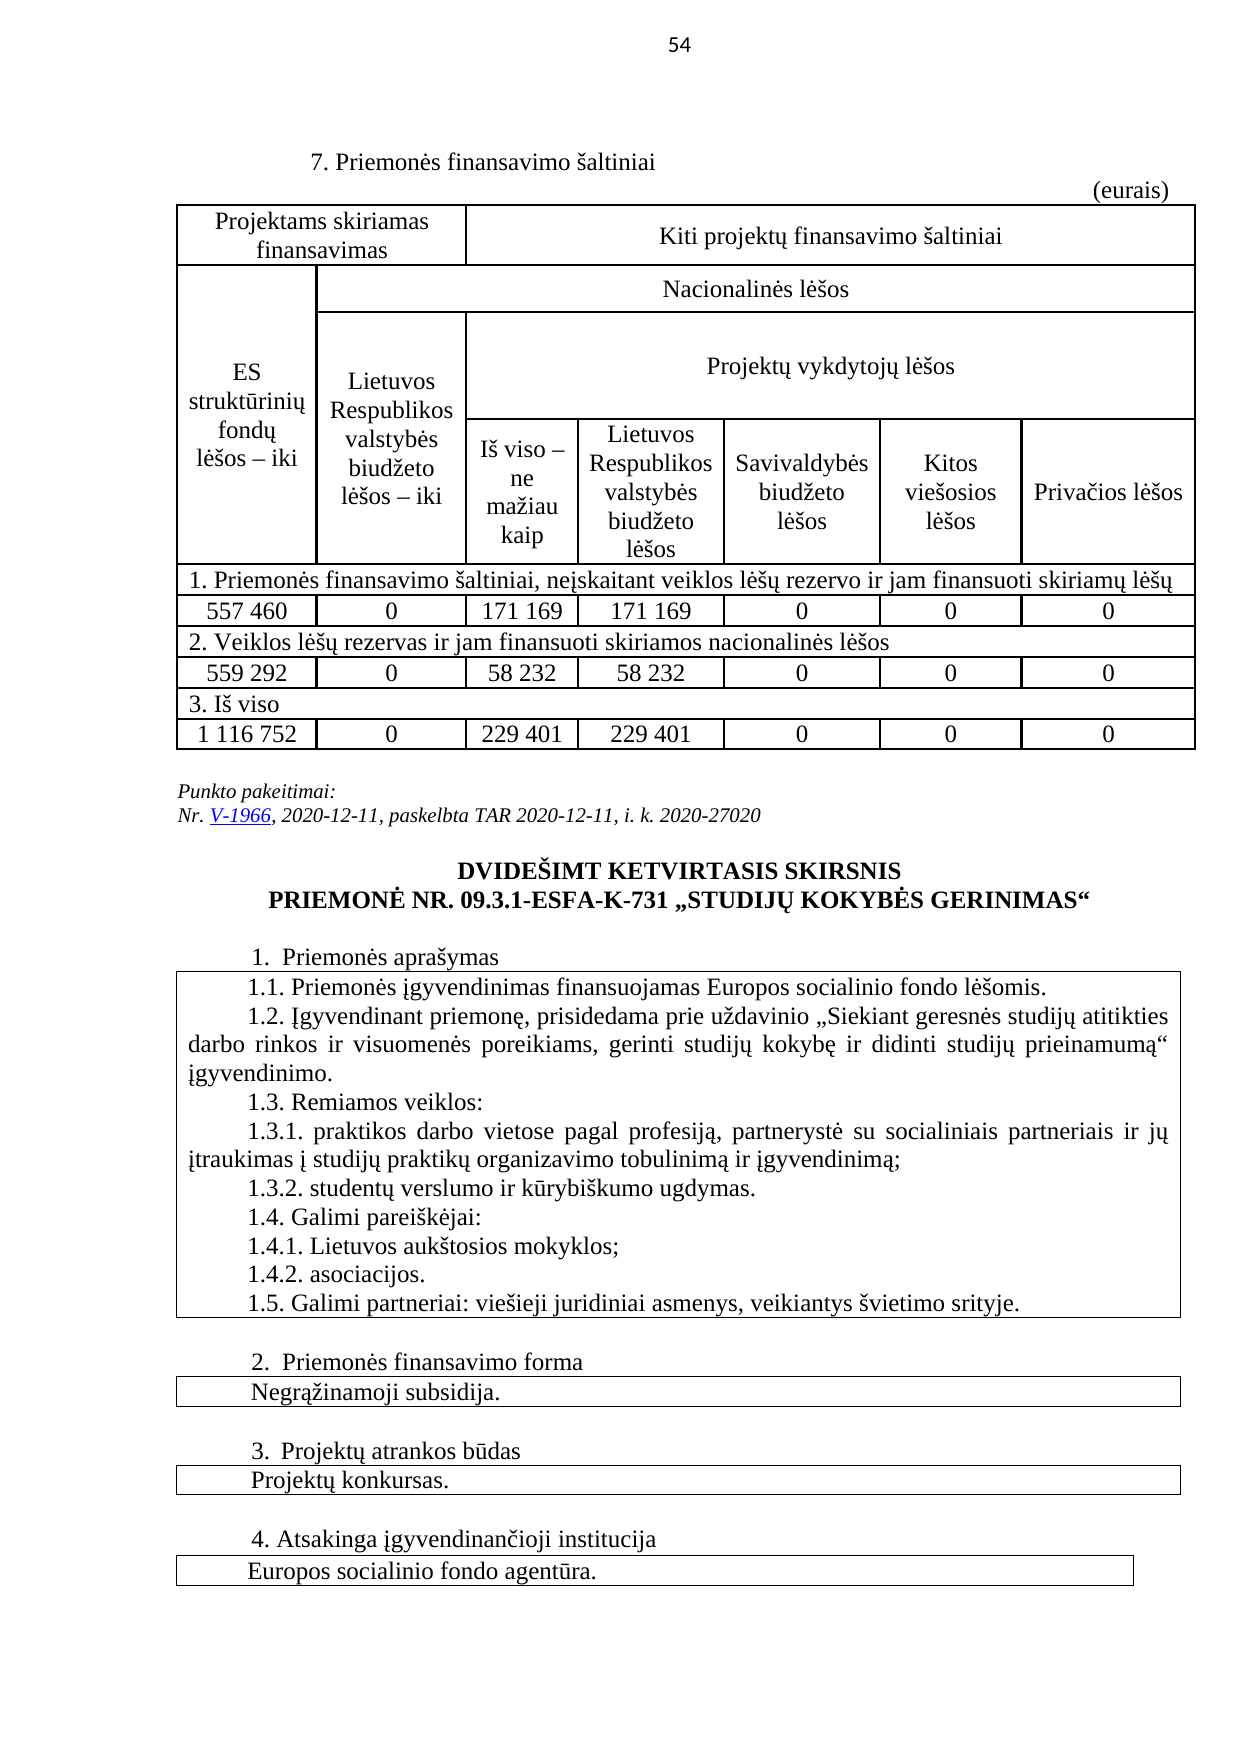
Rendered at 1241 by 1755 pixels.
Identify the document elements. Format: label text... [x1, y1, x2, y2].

table_header 1.1. Priemonės įgyvendinimas finansuojamas Europos socialinio fondo lėšomis. [177, 972, 1180, 1001]
table_cell 0 [318, 720, 465, 748]
table_cell 0 [318, 596, 465, 625]
table_cell 1.2. Įgyvendinant priemonę, prisidedama prie uždavinio „Siekiant geresnės studijų atitikties darbo rinkos ir visuomenės poreikiams, gerinti studijų kokybę ir didinti studijų prieinamumą“ įgyvendinimo. [177, 1001, 1180, 1087]
table_header Negrąžinamoji subsidija. [177, 1377, 1180, 1406]
text DVIDEŠIMT KETVIRTASIS SKIRSNIS [177, 856, 1181, 885]
table_header Projektams skiriamas finansavimas [178, 206, 465, 264]
table_cell ES struktūrinių fondų lėšos – iki [178, 266, 315, 563]
table_cell 58 232 [467, 658, 577, 687]
table_cell 0 [1023, 596, 1194, 625]
table_cell 1.3. Remiamos veiklos: 1.3.1. praktikos darbo vietose pagal profesiją, partnerystė su socialiniais partneriais ir jų įtraukimas į studijų praktikų organizavimo tobulinimą ir įgyvendinimą; 1.3.2. studentų verslumo ir kūrybiškumo ugdymas. [177, 1087, 1180, 1202]
text PRIEMONĖ NR. 09.3.1-ESFA-K-731 „STUDIJŲ KOKYBĖS GERINIMAS“ [177, 885, 1181, 913]
table_header Projektų konkursas. [177, 1466, 1180, 1494]
text Punkto pakeitimai: [177, 779, 1181, 803]
table_cell Savivaldybės biudžeto lėšos [725, 420, 879, 563]
table_cell 2. Veiklos lėšų rezervas ir jam finansuoti skiriamos nacionalinės lėšos [178, 627, 1194, 656]
table_cell 3. Iš viso [178, 689, 1194, 717]
text (eurais) [177, 176, 1181, 204]
table_cell 1. Priemonės finansavimo šaltiniai, neįskaitant veiklos lėšų rezervo ir jam finansuoti skiriamų lėšų [178, 565, 1194, 594]
table_cell 0 [881, 596, 1020, 625]
table_cell 171 169 [467, 596, 577, 625]
table_cell 557 460 [178, 596, 315, 625]
table_cell Projektų vykdytojų lėšos [467, 313, 1194, 417]
table_cell Iš viso – ne mažiau kaip [467, 420, 577, 563]
text 7. Priemonės finansavimo šaltiniai [177, 147, 1181, 176]
table_cell 0 [725, 658, 879, 687]
text 2. Priemonės finansavimo forma [251, 1347, 1181, 1376]
table_cell 0 [881, 658, 1020, 687]
table_cell Kitos viešosios lėšos [881, 420, 1020, 563]
table_cell 171 169 [579, 596, 723, 625]
table_cell 1 116 752 [178, 720, 315, 748]
table_cell Lietuvos Respublikos valstybės biudžeto lėšos – iki [318, 313, 465, 563]
table_header Kiti projektų finansavimo šaltiniai [467, 206, 1194, 264]
text 1. Priemonės aprašymas [251, 942, 1181, 971]
table_cell 0 [1023, 658, 1194, 687]
table_cell 229 401 [579, 720, 723, 748]
table_cell Privačios lėšos [1023, 420, 1194, 563]
table_cell 0 [725, 720, 879, 748]
table_header Europos socialinio fondo agentūra. [177, 1556, 1133, 1585]
table_cell Lietuvos Respublikos valstybės biudžeto lėšos [579, 420, 723, 563]
table_cell 0 [881, 720, 1020, 748]
text 3. Projektų atrankos būdas [251, 1436, 1181, 1464]
table_cell 58 232 [579, 658, 723, 687]
table_cell 0 [1023, 720, 1194, 748]
text 4. Atsakinga įgyvendinančioji institucija [251, 1524, 1181, 1553]
table_cell 0 [318, 658, 465, 687]
table_cell 1.4. Galimi pareiškėjai: 1.4.1. Lietuvos aukštosios mokyklos; 1.4.2. asociacijos. [177, 1202, 1180, 1288]
table_cell 229 401 [467, 720, 577, 748]
table_cell 559 292 [178, 658, 315, 687]
text Nr. V-1966, 2020-12-11, paskelbta TAR 2020-12-11, i. k. 2020-27020 [177, 803, 1181, 827]
table_cell 1.5. Galimi partneriai: viešieji juridiniai asmenys, veikiantys švietimo srityje. [177, 1288, 1180, 1317]
table_cell 0 [725, 596, 879, 625]
table_cell Nacionalinės lėšos [318, 266, 1194, 311]
